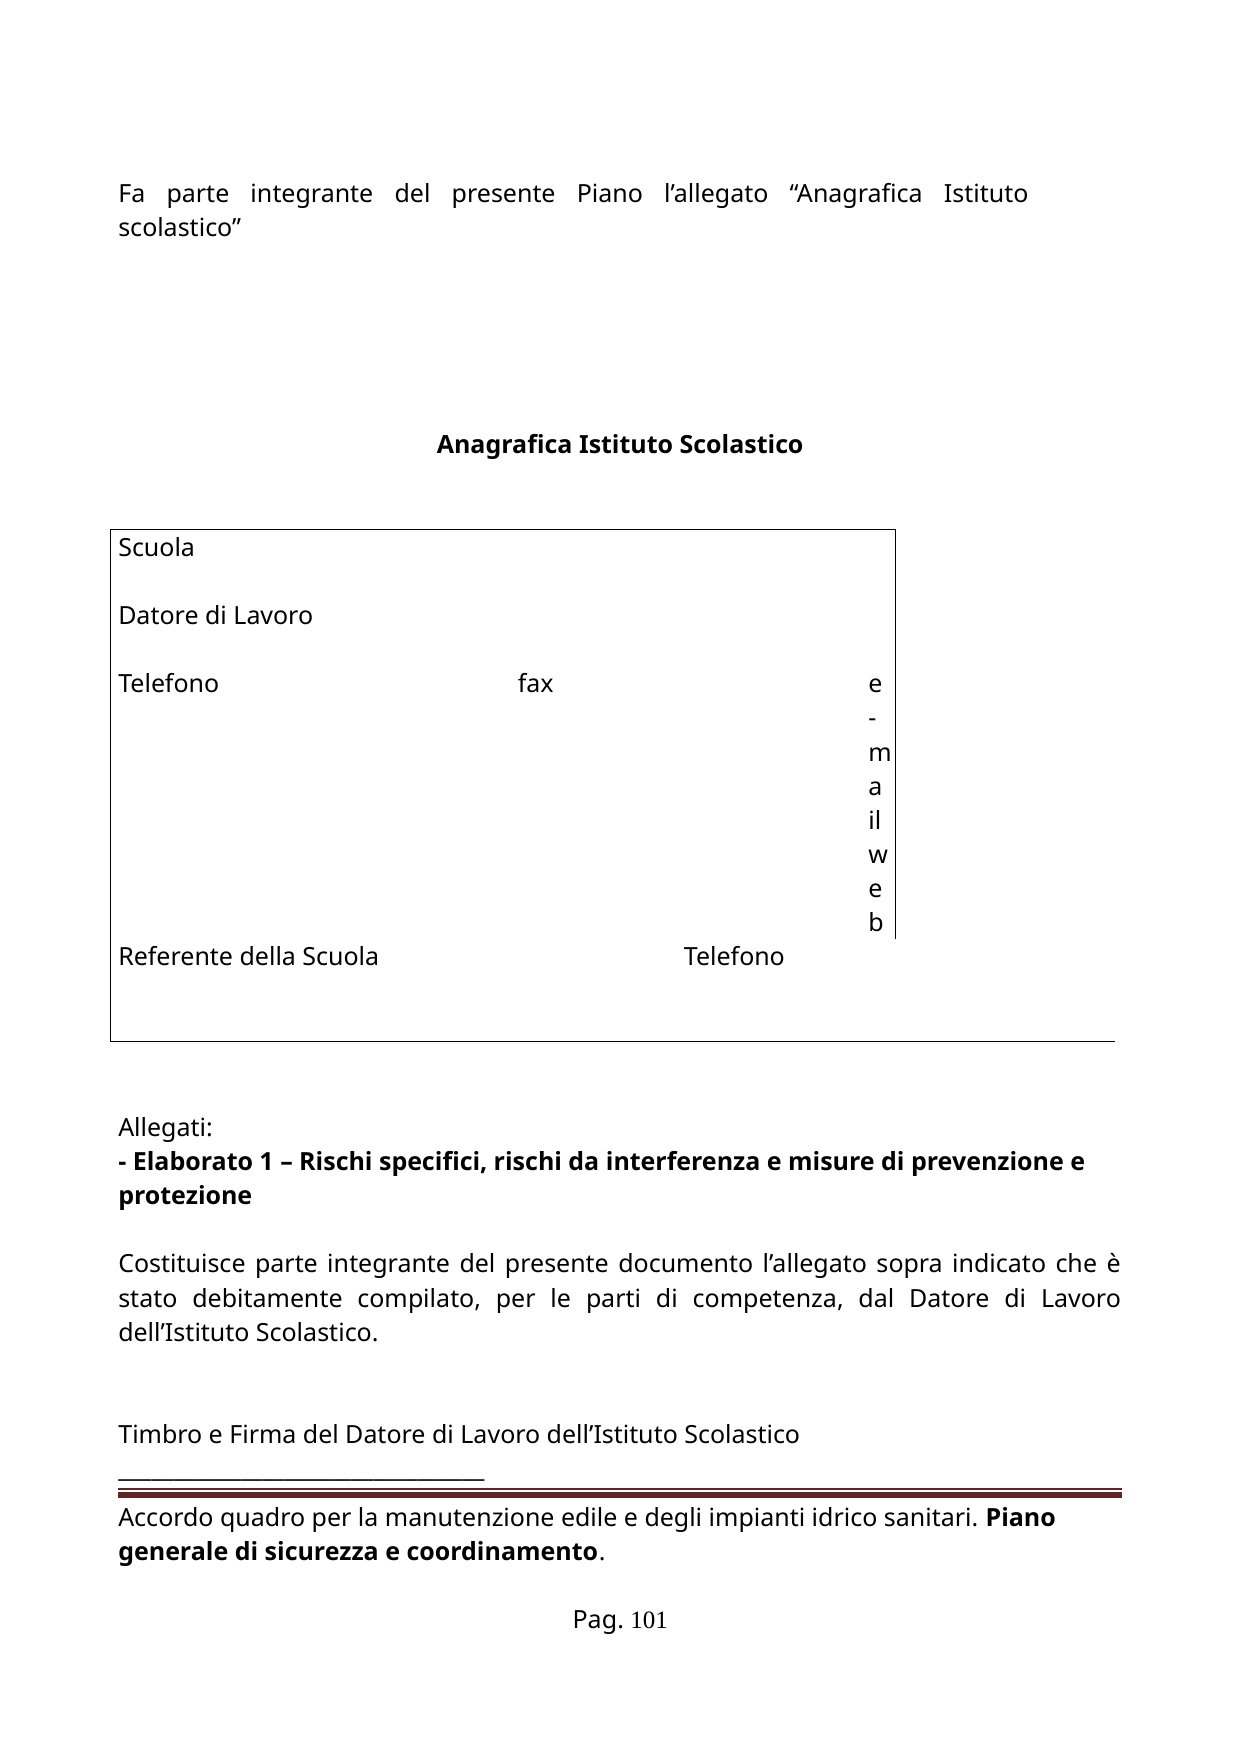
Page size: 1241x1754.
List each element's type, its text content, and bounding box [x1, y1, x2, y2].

text Timbro e Firma del Datore di Lavoro dell’Istituto Scolastico _________________________________ [118, 1416, 1122, 1484]
table_header Scuola Datore di Lavoro [111, 530, 895, 666]
text Costituisce parte integrante del presente documento l’allegato sopra indicato che è stato debitamente compilato, per le parti di competenza, dal Datore di Lavoro dell’Istituto Scolastico. [118, 1246, 1122, 1348]
table_cell [896, 666, 1115, 938]
text - Elaborato 1 – Rischi specifici, rischi da interferenza e misure di prevenzione e protezione [118, 1144, 1122, 1212]
text Anagrafica Istituto Scolastico [118, 427, 1122, 461]
text Fa parte integrante del presente Piano l’allegato “Anagrafica Istituto scolastico” [118, 176, 1029, 244]
table_cell e-mail web [861, 666, 895, 938]
table_cell Telefono fax [111, 666, 861, 938]
text Allegati: [118, 1110, 1122, 1144]
table_cell Referente della Scuola Telefono [111, 939, 1115, 1041]
table_header [896, 529, 1115, 666]
